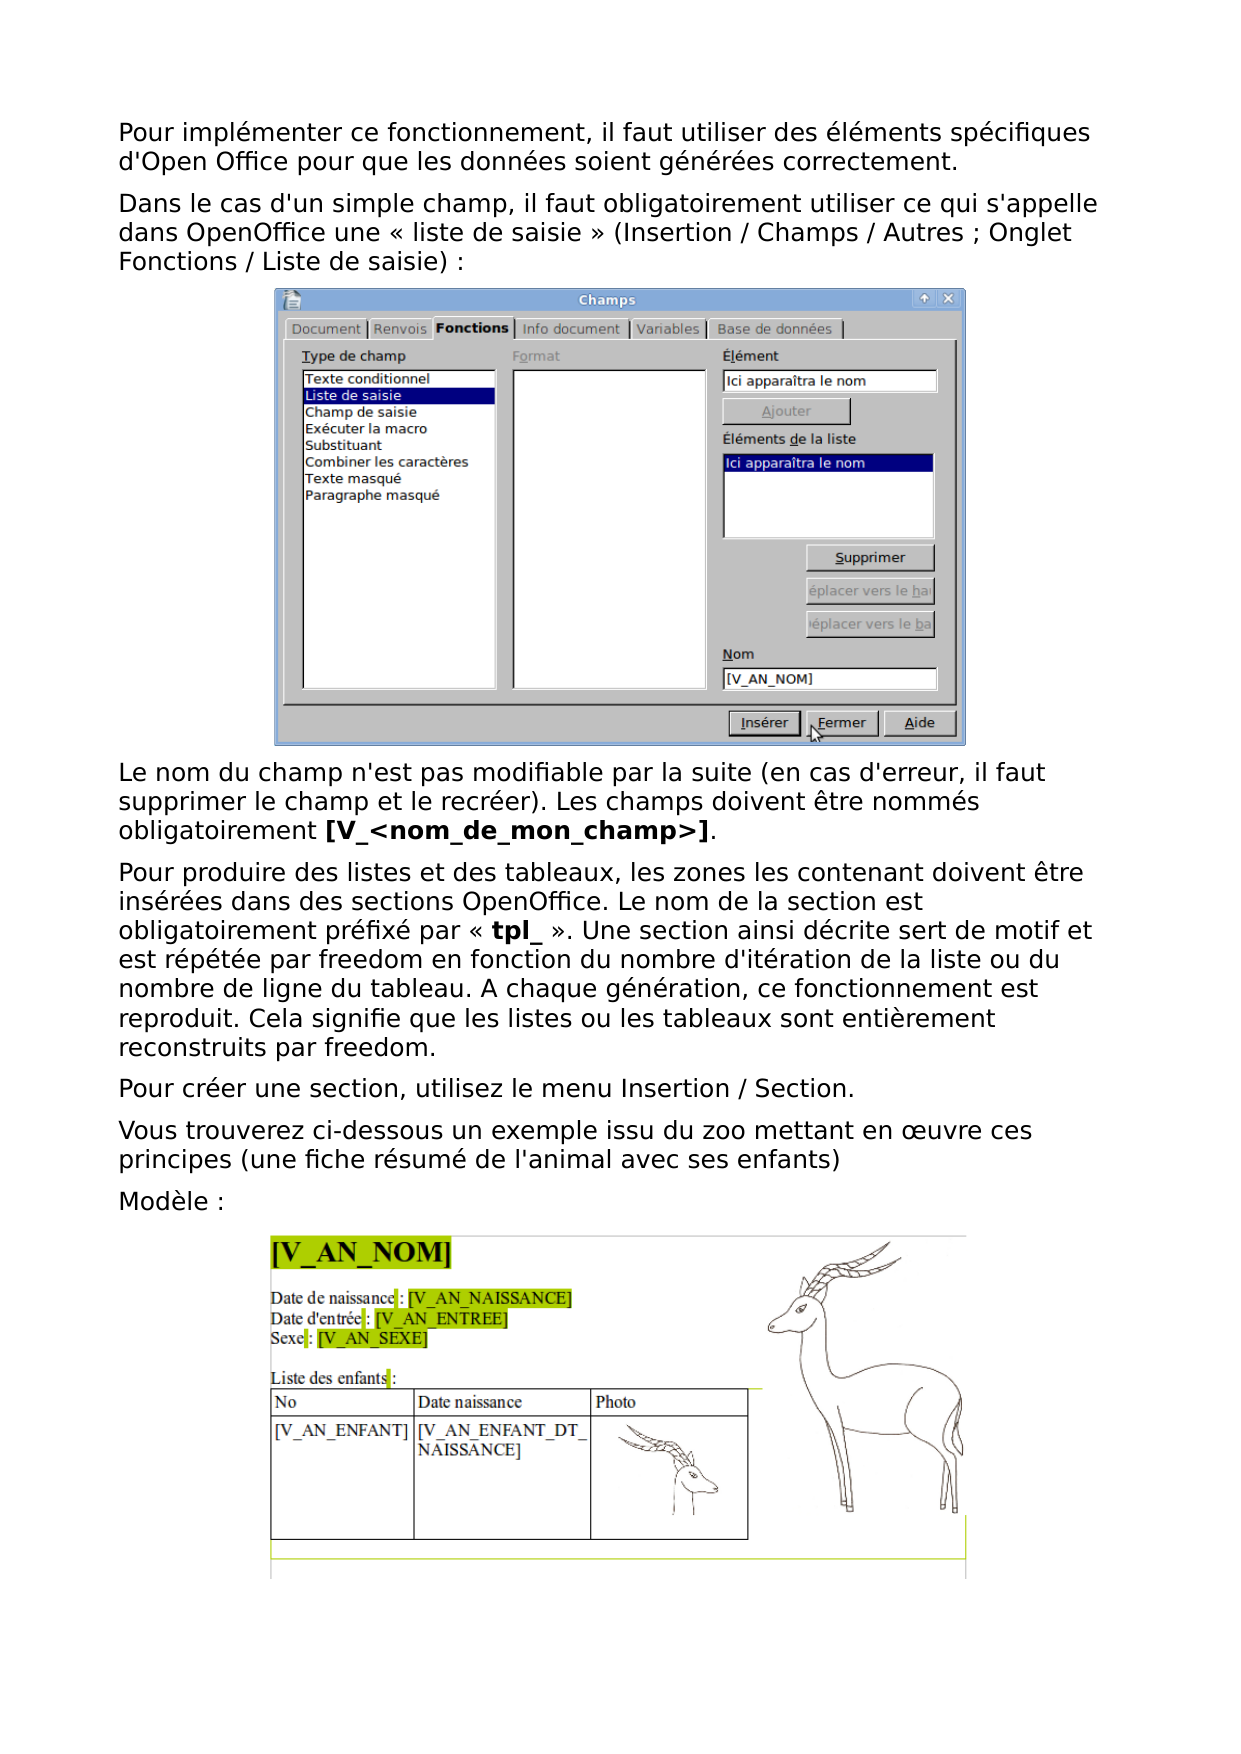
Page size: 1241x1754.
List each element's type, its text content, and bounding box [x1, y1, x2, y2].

picture [265, 1228, 975, 1579]
text Le nom du champ n'est pas modifiable par la suite (en cas d'erreur, il faut supprimer le champ et le recréer). Les champs doivent être nommés obligatoirement [V_<nom_de_mon_champ>]. [118, 758, 1122, 845]
text Dans le cas d'un simple champ, il faut obligatoirement utiliser ce qui s'appelle dans OpenOffice une « liste de saisie » (Insertion / Champs / Autres ; Onglet Fonctions / Liste de saisie) : [118, 189, 1122, 276]
text Pour produire des listes et des tableaux, les zones les contenant doivent être insérées dans des sections OpenOffice. Le nom de la section est obligatoirement préfixé par « tpl_ ». Une section ainsi décrite sert de motif et est répétée par freedom en fonction du nombre d'itération de la liste ou du nombre de ligne du tableau. A chaque génération, ce fonctionnement est reproduit. Cela signifie que les listes ou les tableaux sont entièrement reconstruits par freedom. [118, 858, 1122, 1062]
text Vous trouverez ci-dessous un exemple issu du zoo mettant en œuvre ces principes (une fiche résumé de l'animal avec ses enfants) [118, 1116, 1122, 1174]
text Pour implémenter ce fonctionnement, il faut utiliser des éléments spécifiques d'Open Office pour que les données soient générées correctement. [118, 118, 1122, 176]
text Pour créer une section, utilisez le menu Insertion / Section. [118, 1074, 1122, 1104]
picture [274, 288, 966, 746]
text Modèle : [118, 1187, 1122, 1216]
